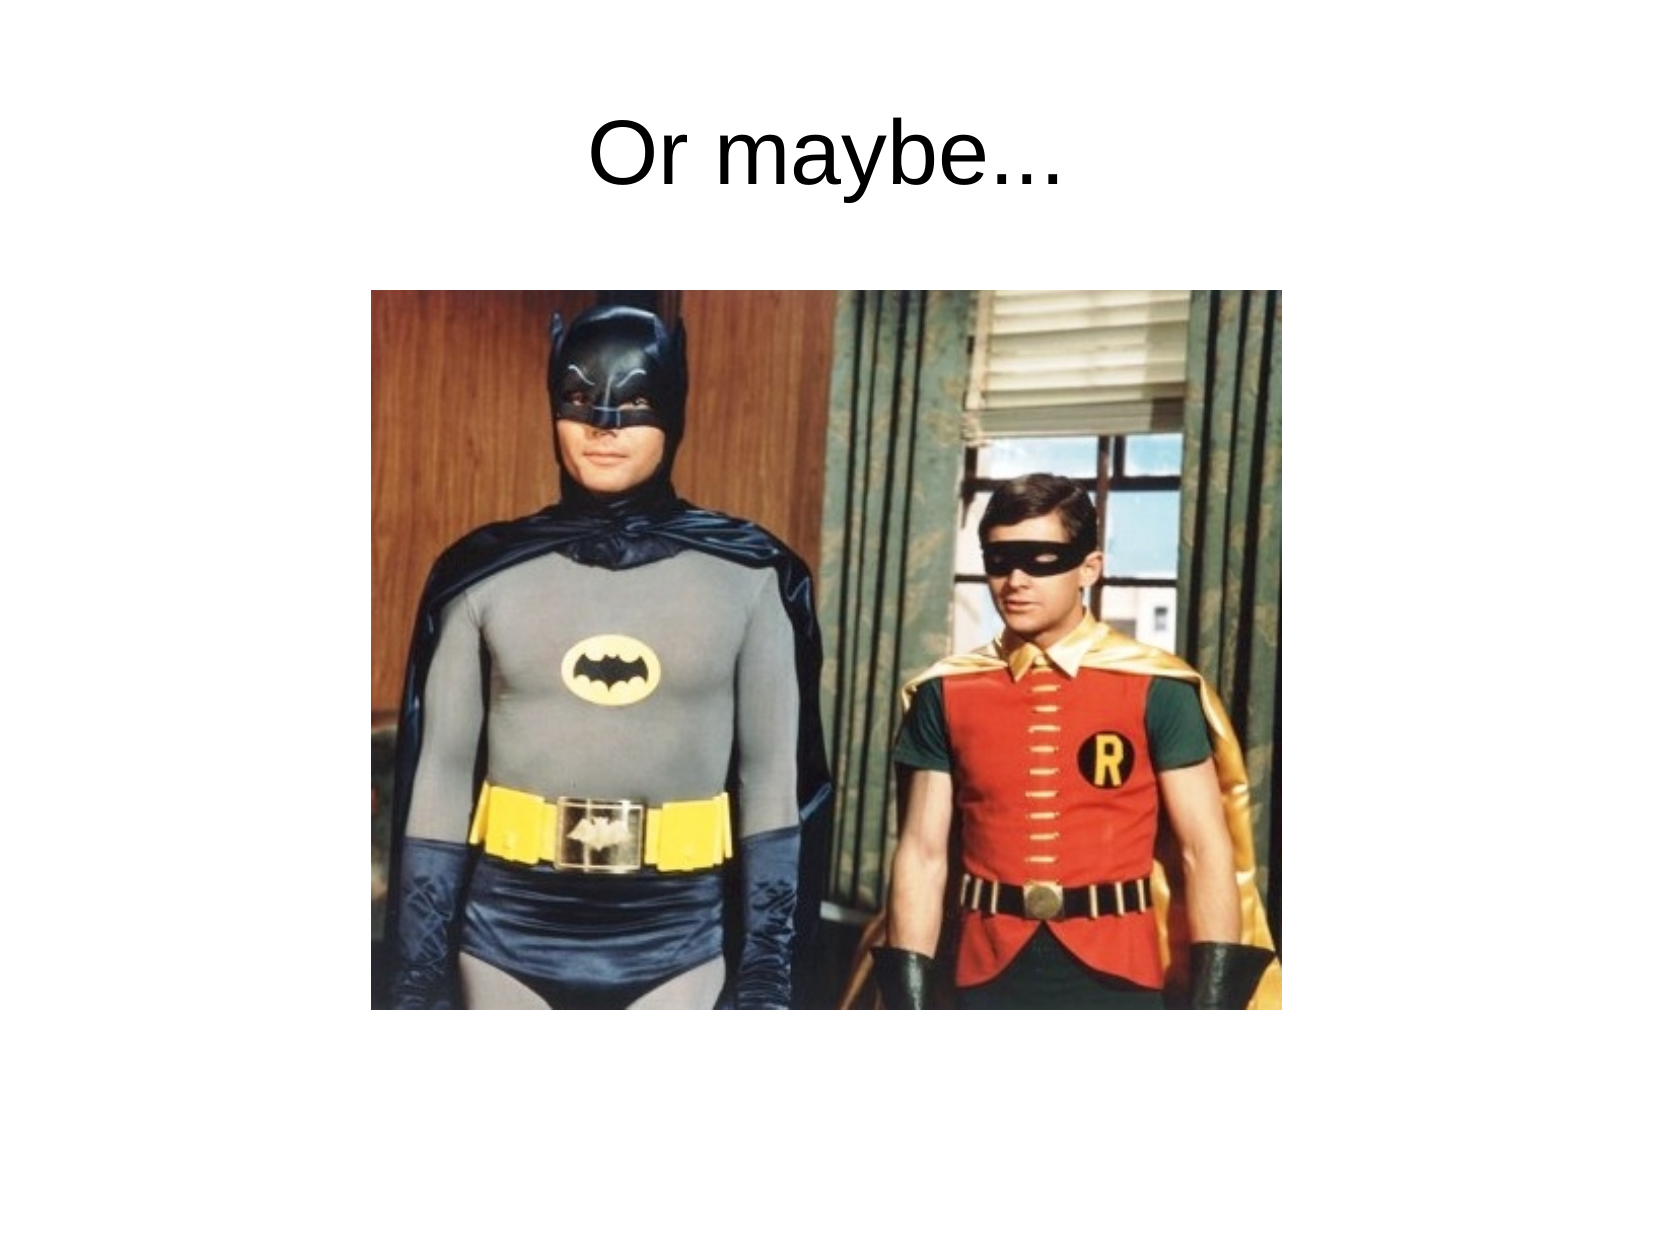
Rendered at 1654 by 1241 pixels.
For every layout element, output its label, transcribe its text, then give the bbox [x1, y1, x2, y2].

picture [371, 290, 1282, 1010]
title Or maybe... [82, 49, 1571, 257]
